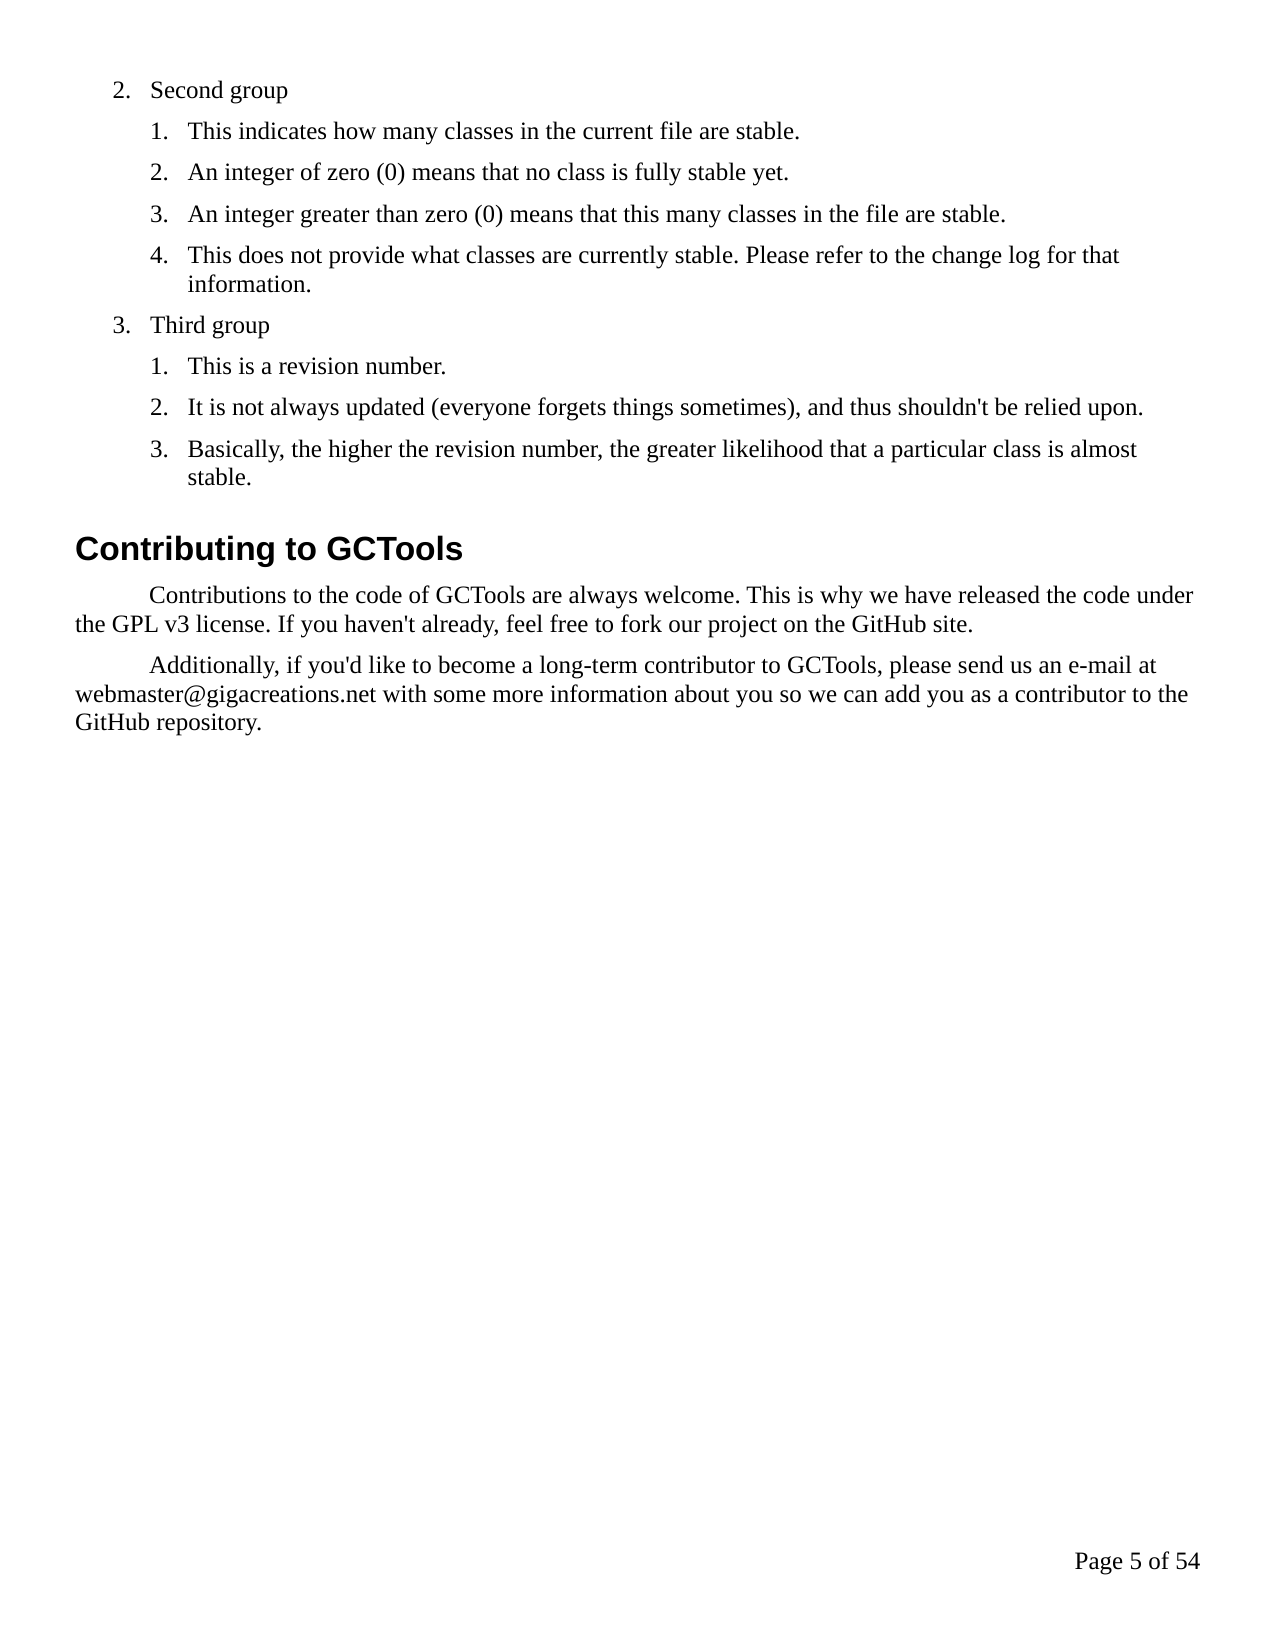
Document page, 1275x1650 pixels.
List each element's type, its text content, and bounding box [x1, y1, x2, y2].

list This does not provide what classes are currently stable. Please refer to the change log for that information. [150, 240, 1200, 297]
list Basically, the higher the revision number, the greater likelihood that a particular class is almost stable. [150, 434, 1200, 491]
list An integer greater than zero (0) means that this many classes in the file are stable. [150, 199, 1200, 227]
text Contributions to the code of GCTools are always welcome. This is why we have released the code under the GPL v3 license. If you haven't already, feel free to fork our project on the GitHub site. [75, 580, 1200, 637]
list It is not always updated (everyone forgets things sometimes), and thus shouldn't be relied upon. [150, 392, 1200, 421]
subtitle Contributing to GCTools [75, 529, 1200, 567]
list This indicates how many classes in the current file are stable. [150, 116, 1200, 145]
list Third group [112, 310, 1200, 339]
text Additionally, if you'd like to become a long-term contributor to GCTools, please send us an e-mail at webmaster@gigacreations.net with some more information about you so we can add you as a contributor to the GitHub repository. [75, 650, 1200, 736]
list An integer of zero (0) means that no class is fully stable yet. [150, 157, 1200, 186]
list This is a revision number. [150, 351, 1200, 380]
list Second group [112, 75, 1200, 104]
